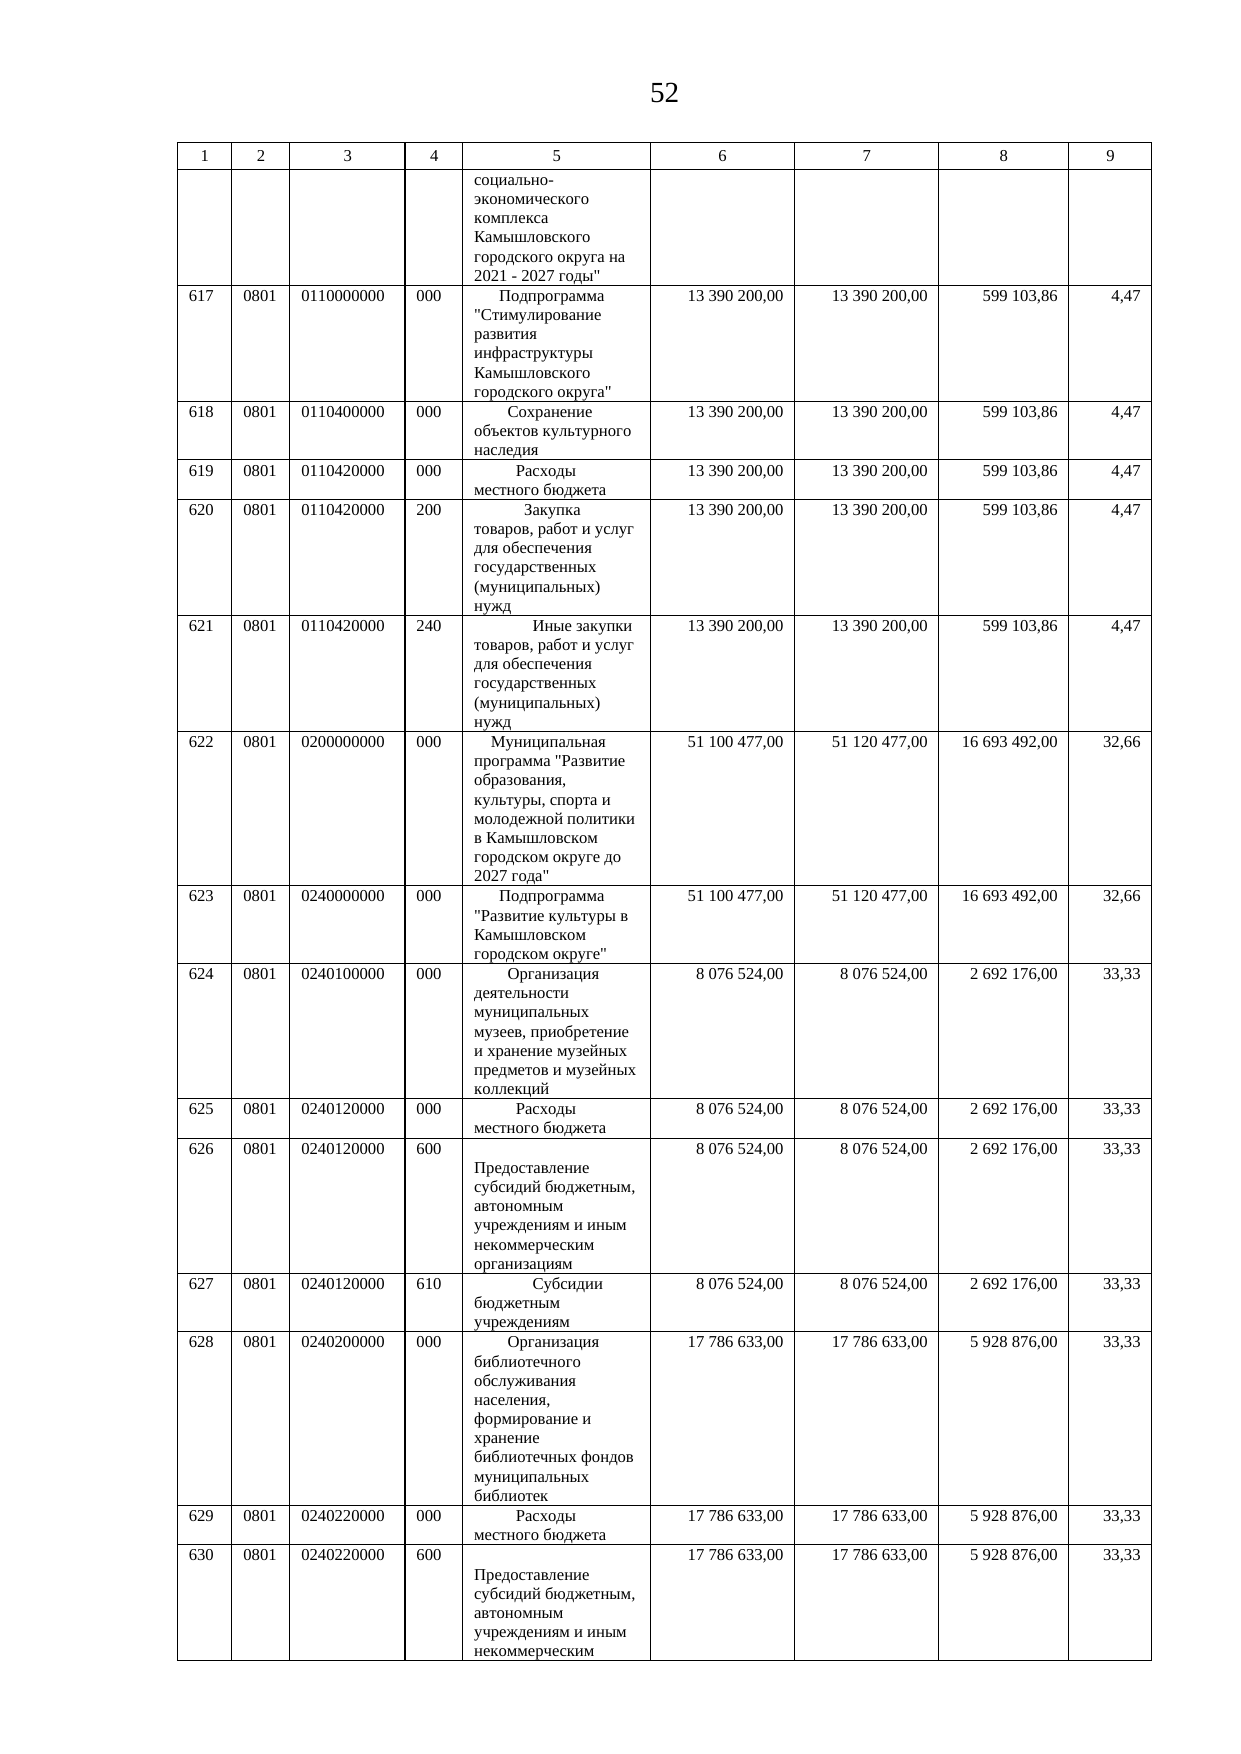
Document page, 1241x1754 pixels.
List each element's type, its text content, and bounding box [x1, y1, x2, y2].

table_cell 8 076 524,00 [795, 1274, 938, 1331]
table_cell 4,47 [1069, 286, 1151, 401]
table_cell 599 103,86 [939, 616, 1068, 731]
table_cell 17 786 633,00 [795, 1545, 938, 1660]
table_cell 17 786 633,00 [651, 1332, 794, 1505]
table_header 6 [651, 143, 794, 169]
table_cell Расходы местного бюджета [463, 1099, 650, 1137]
table_cell 0801 [232, 1139, 289, 1273]
table_cell 000 [406, 1099, 462, 1137]
table_cell 8 076 524,00 [795, 1139, 938, 1273]
table_cell Иные закупки товаров, работ и услуг для обеспечения государственных (муниципальных) нужд [463, 616, 650, 731]
table_header 8 [939, 143, 1068, 169]
table_cell 626 [178, 1139, 231, 1273]
table_cell 33,33 [1069, 1099, 1151, 1137]
table_cell 599 103,86 [939, 286, 1068, 401]
table_cell 623 [178, 886, 231, 963]
table_cell 5 928 876,00 [939, 1545, 1068, 1660]
table_cell 620 [178, 500, 231, 615]
table_cell 000 [406, 460, 462, 499]
table_cell 0240120000 [290, 1139, 404, 1273]
table_cell 17 786 633,00 [795, 1506, 938, 1544]
table_cell 0801 [232, 460, 289, 499]
table_cell Сохранение объектов культурного наследия [463, 402, 650, 459]
table_cell 13 390 200,00 [795, 500, 938, 615]
table_cell 0240220000 [290, 1545, 404, 1660]
table_cell Подпрограмма "Стимулирование развития инфраструктуры Камышловского городского округа" [463, 286, 650, 401]
table_cell 628 [178, 1332, 231, 1505]
table_cell 0240220000 [290, 1506, 404, 1544]
table_cell 0801 [232, 964, 289, 1098]
table_cell 5 928 876,00 [939, 1506, 1068, 1544]
table_cell 630 [178, 1545, 231, 1660]
table_cell 240 [406, 616, 462, 731]
table_cell 0801 [232, 1099, 289, 1137]
table_cell 4,47 [1069, 616, 1151, 731]
table_header 4 [406, 143, 462, 169]
table_cell 17 786 633,00 [651, 1506, 794, 1544]
table_cell [651, 170, 794, 285]
table_cell 13 390 200,00 [795, 402, 938, 459]
table_cell 0801 [232, 732, 289, 885]
table_cell 000 [406, 1332, 462, 1505]
table_cell [795, 170, 938, 285]
table_cell [290, 170, 404, 285]
table_cell Подпрограмма "Развитие культуры в Камышловском городском округе" [463, 886, 650, 963]
table_cell Муниципальная программа "Развитие образования, культуры, спорта и молодежной политики в Камышловском городском округе до 2027 года" [463, 732, 650, 885]
table_cell 000 [406, 964, 462, 1098]
table_cell 17 786 633,00 [795, 1332, 938, 1505]
table_cell 4,47 [1069, 402, 1151, 459]
table_cell 0110420000 [290, 460, 404, 499]
table_cell 0801 [232, 1506, 289, 1544]
table_cell 13 390 200,00 [651, 402, 794, 459]
table_cell 8 076 524,00 [795, 964, 938, 1098]
table_cell 8 076 524,00 [651, 1139, 794, 1273]
table_cell [1069, 170, 1151, 285]
table_cell 8 076 524,00 [651, 964, 794, 1098]
table_cell Субсидии бюджетным учреждениям [463, 1274, 650, 1331]
table_cell 000 [406, 1506, 462, 1544]
table_cell 16 693 492,00 [939, 732, 1068, 885]
table_cell 2 692 176,00 [939, 1274, 1068, 1331]
table_cell 0801 [232, 500, 289, 615]
table_cell 599 103,86 [939, 500, 1068, 615]
table_cell 13 390 200,00 [651, 286, 794, 401]
table_cell 17 786 633,00 [651, 1545, 794, 1660]
table_cell 0801 [232, 286, 289, 401]
table_cell 629 [178, 1506, 231, 1544]
table_cell 8 076 524,00 [651, 1274, 794, 1331]
table_cell 627 [178, 1274, 231, 1331]
table_header 2 [232, 143, 289, 169]
table_cell 5 928 876,00 [939, 1332, 1068, 1505]
table_cell Организация деятельности муниципальных музеев, приобретение и хранение музейных предметов и музейных коллекций [463, 964, 650, 1098]
table_cell 619 [178, 460, 231, 499]
table_cell 000 [406, 286, 462, 401]
table_cell 33,33 [1069, 1332, 1151, 1505]
table_cell 16 693 492,00 [939, 886, 1068, 963]
table_cell 0240200000 [290, 1332, 404, 1505]
table_cell 625 [178, 1099, 231, 1137]
table_cell 13 390 200,00 [651, 500, 794, 615]
table_cell 13 390 200,00 [795, 616, 938, 731]
table_cell 13 390 200,00 [651, 616, 794, 731]
table_cell 622 [178, 732, 231, 885]
table_cell 0801 [232, 1274, 289, 1331]
table_cell Организация библиотечного обслуживания населения, формирование и хранение библиотечных фондов муниципальных библиотек [463, 1332, 650, 1505]
table_cell 600 [406, 1545, 462, 1660]
table_cell 600 [406, 1139, 462, 1273]
table_cell 13 390 200,00 [795, 286, 938, 401]
table_cell 0801 [232, 616, 289, 731]
table_cell [406, 170, 462, 285]
table_header 5 [463, 143, 650, 169]
table_cell 000 [406, 732, 462, 885]
table_cell 13 390 200,00 [795, 460, 938, 499]
table_cell [232, 170, 289, 285]
table_cell 51 120 477,00 [795, 886, 938, 963]
table_cell 51 120 477,00 [795, 732, 938, 885]
table_cell 33,33 [1069, 1139, 1151, 1273]
table_cell 000 [406, 886, 462, 963]
table_cell 610 [406, 1274, 462, 1331]
table_cell 0801 [232, 1545, 289, 1660]
table_cell Предоставление субсидий бюджетным, автономным учреждениям и иным некоммерческим организациям [463, 1139, 650, 1273]
table_cell 33,33 [1069, 1545, 1151, 1660]
table_cell 0801 [232, 402, 289, 459]
table_cell 0240120000 [290, 1099, 404, 1137]
table_cell 0110420000 [290, 616, 404, 731]
table_cell [939, 170, 1068, 285]
table_cell 200 [406, 500, 462, 615]
table_cell 0200000000 [290, 732, 404, 885]
table_cell 51 100 477,00 [651, 732, 794, 885]
table_cell 599 103,86 [939, 460, 1068, 499]
table_cell 618 [178, 402, 231, 459]
table_cell 000 [406, 402, 462, 459]
table_cell 617 [178, 286, 231, 401]
table_cell 32,66 [1069, 732, 1151, 885]
table_cell 2 692 176,00 [939, 1099, 1068, 1137]
table_cell 33,33 [1069, 1506, 1151, 1544]
table_cell 621 [178, 616, 231, 731]
table_cell 4,47 [1069, 460, 1151, 499]
table_cell Расходы местного бюджета [463, 460, 650, 499]
table_cell 33,33 [1069, 1274, 1151, 1331]
table_cell 32,66 [1069, 886, 1151, 963]
table_header 1 [178, 143, 231, 169]
table_header 9 [1069, 143, 1151, 169]
table_cell 0110400000 [290, 402, 404, 459]
table_cell 599 103,86 [939, 402, 1068, 459]
table_cell 13 390 200,00 [651, 460, 794, 499]
table_cell Расходы местного бюджета [463, 1506, 650, 1544]
table_cell 8 076 524,00 [795, 1099, 938, 1137]
table_cell 2 692 176,00 [939, 964, 1068, 1098]
table_cell 624 [178, 964, 231, 1098]
table_cell 0801 [232, 1332, 289, 1505]
table_header 3 [290, 143, 404, 169]
table_cell 0240100000 [290, 964, 404, 1098]
table_cell 2 692 176,00 [939, 1139, 1068, 1273]
table_cell 0801 [232, 886, 289, 963]
table_cell 0240000000 [290, 886, 404, 963]
table_cell 0110000000 [290, 286, 404, 401]
table_cell 0110420000 [290, 500, 404, 615]
table_cell 33,33 [1069, 964, 1151, 1098]
table_cell 8 076 524,00 [651, 1099, 794, 1137]
table_cell Закупка товаров, работ и услуг для обеспечения государственных (муниципальных) нужд [463, 500, 650, 615]
table_cell [178, 170, 231, 285]
table_cell социально-экономического комплекса Камышловского городского округа на 2021 - 2027 годы" [463, 170, 650, 285]
table_cell Предоставление субсидий бюджетным, автономным учреждениям и иным некоммерческим [463, 1545, 650, 1660]
table_cell 0240120000 [290, 1274, 404, 1331]
table_cell 51 100 477,00 [651, 886, 794, 963]
table_header 7 [795, 143, 938, 169]
table_cell 4,47 [1069, 500, 1151, 615]
